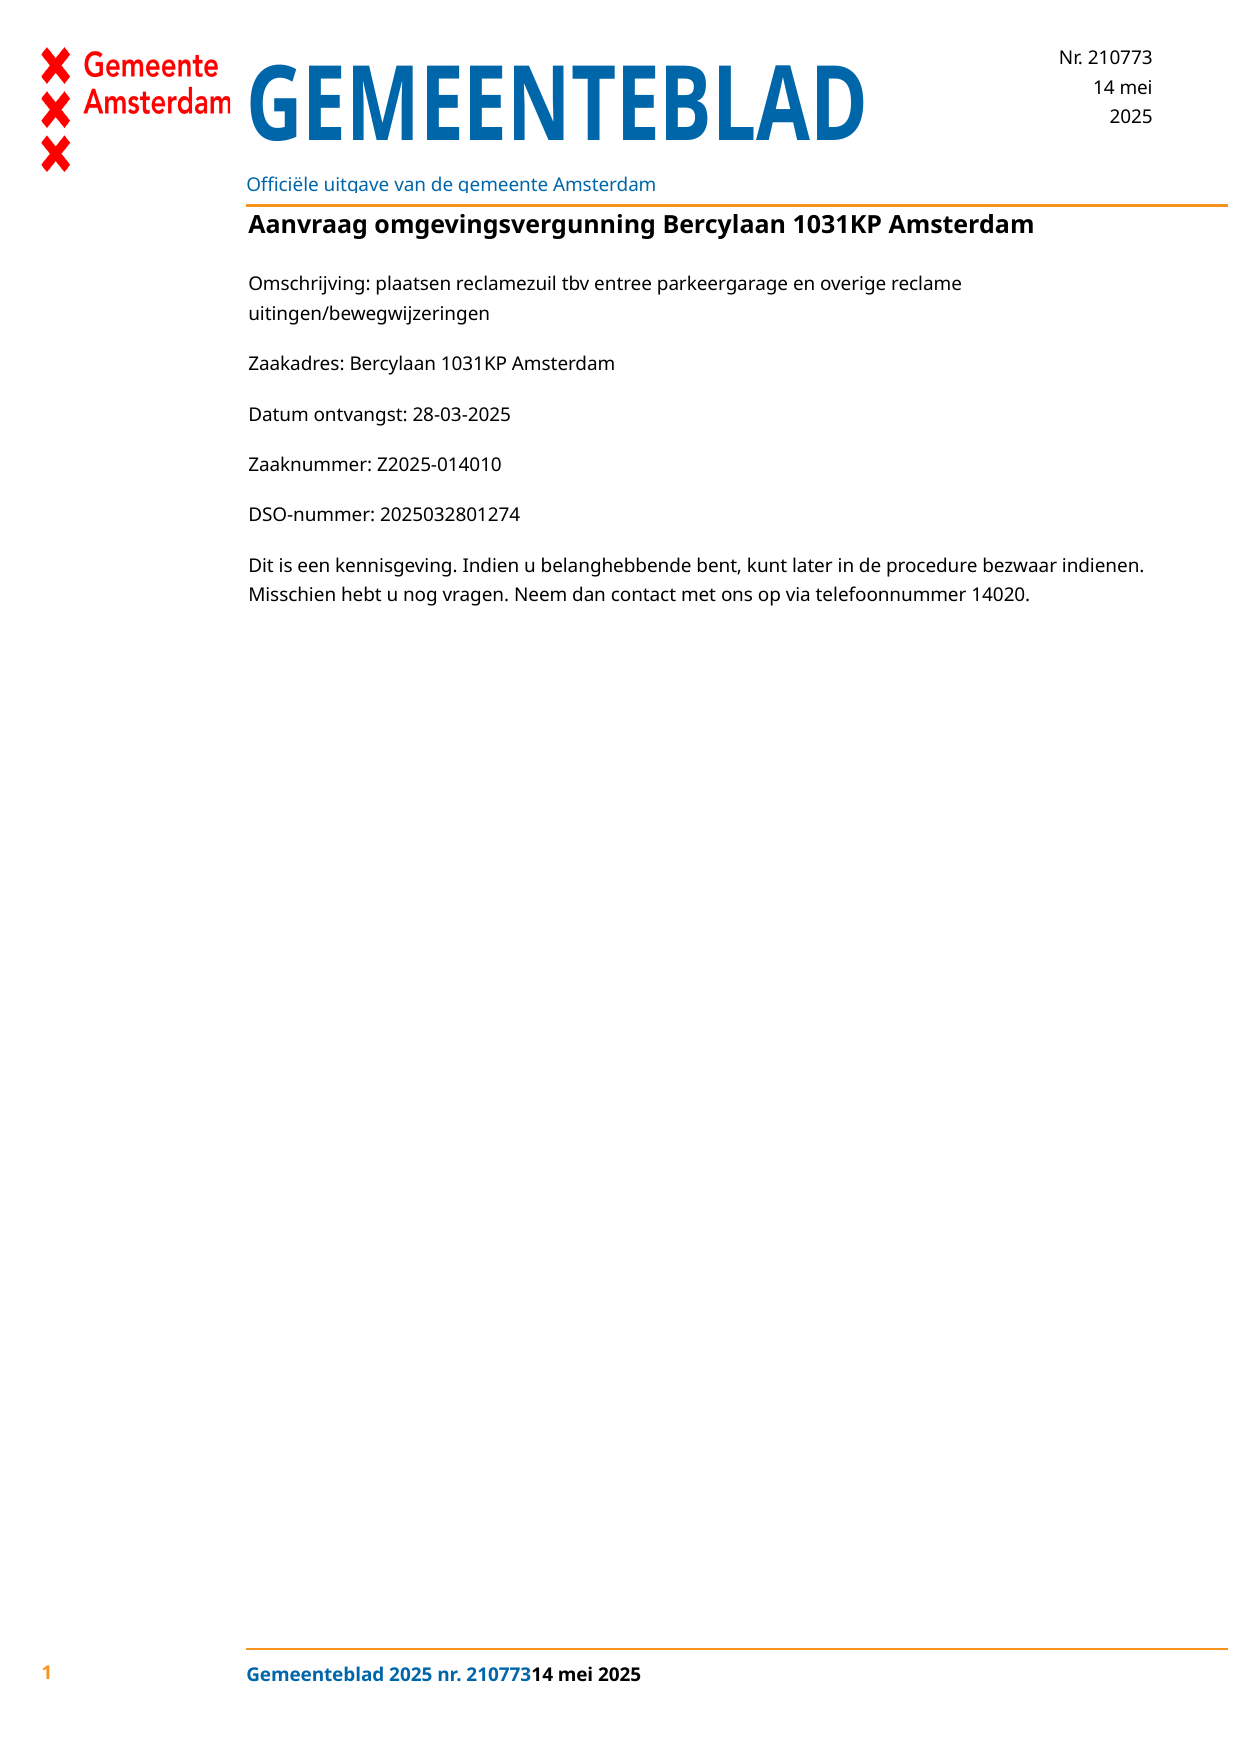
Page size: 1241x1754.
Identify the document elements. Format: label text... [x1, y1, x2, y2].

text Aanvraag omgevingsvergunning Bercylaan 1031KP Amsterdam [248, 207, 1152, 241]
text Datum ontvangst: 28-03-2025 [248, 401, 1152, 426]
text DSO-nummer: 2025032801274 [248, 502, 1152, 527]
text Dit is een kennisgeving. Indien u belanghebbende bent, kunt later in de procedure bezwaar indienen. Misschien hebt u nog vragen. Neem dan contact met ons op via telefoonnummer 14020. [248, 552, 1152, 607]
text Zaaknummer: Z2025-014010 [248, 451, 1152, 477]
picture [41, 47, 231, 172]
text Omschrijving: plaatsen reclamezuil tbv entree parkeergarage en overige reclame uitingen/bewegwijzeringen [248, 270, 1152, 326]
text Zaakadres: Bercylaan 1031KP Amsterdam [248, 350, 1152, 376]
